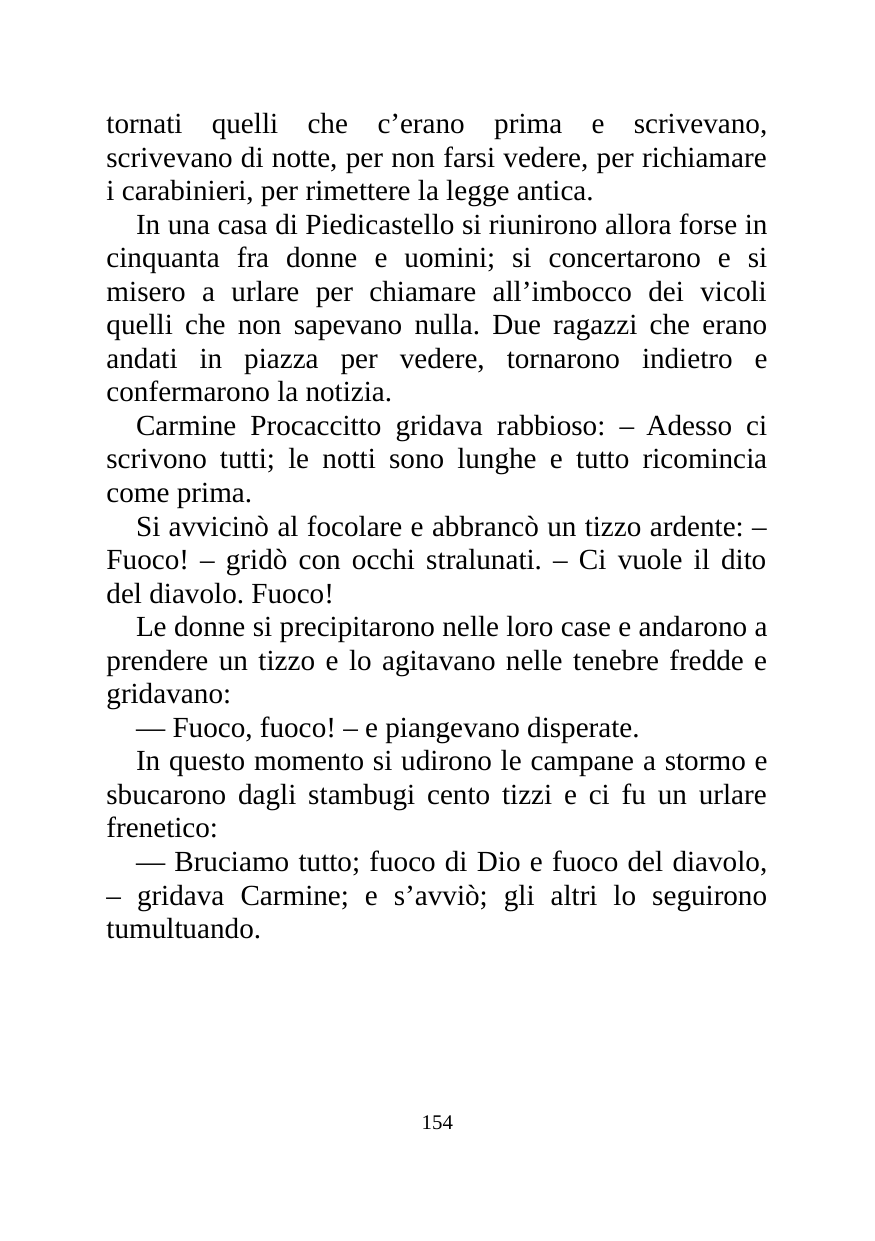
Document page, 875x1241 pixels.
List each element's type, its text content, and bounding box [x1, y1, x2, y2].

text Le donne si precipitarono nelle loro case e andarono a prendere un tizzo e lo agitavano nelle tenebre fredde e gridavano: [106, 609, 768, 710]
text — Bruciamo tutto; fuoco di Dio e fuoco del diavolo, – gridava Carmine; e s’avviò; gli altri lo seguirono tumultuando. [106, 844, 768, 945]
text Carmine Procaccitto gridava rabbioso: – Adesso ci scrivono tutti; le notti sono lunghe e tutto ricomincia come prima. [106, 408, 768, 509]
text — Fuoco, fuoco! – e piangevano disperate. [106, 710, 768, 743]
text Si avvicinò al focolare e abbrancò un tizzo ardente: – Fuoco! – gridò con occhi stralunati. – Ci vuole il dito del diavolo. Fuoco! [106, 509, 768, 609]
text tornati quelli che c’erano prima e scrivevano, scrivevano di notte, per non farsi vedere, per richiamare i carabinieri, per rimettere la legge antica. [106, 106, 768, 207]
text In una casa di Piedicastello si riunirono allora forse in cinquanta fra donne e uomini; si concertarono e si misero a urlare per chiamare all’imbocco dei vicoli quelli che non sapevano nulla. Due ragazzi che erano andati in piazza per vedere, tornarono indietro e confermarono la notizia. [106, 207, 768, 408]
text In questo momento si udirono le campane a stormo e sbucarono dagli stambugi cento tizzi e ci fu un urlare frenetico: [106, 743, 768, 844]
